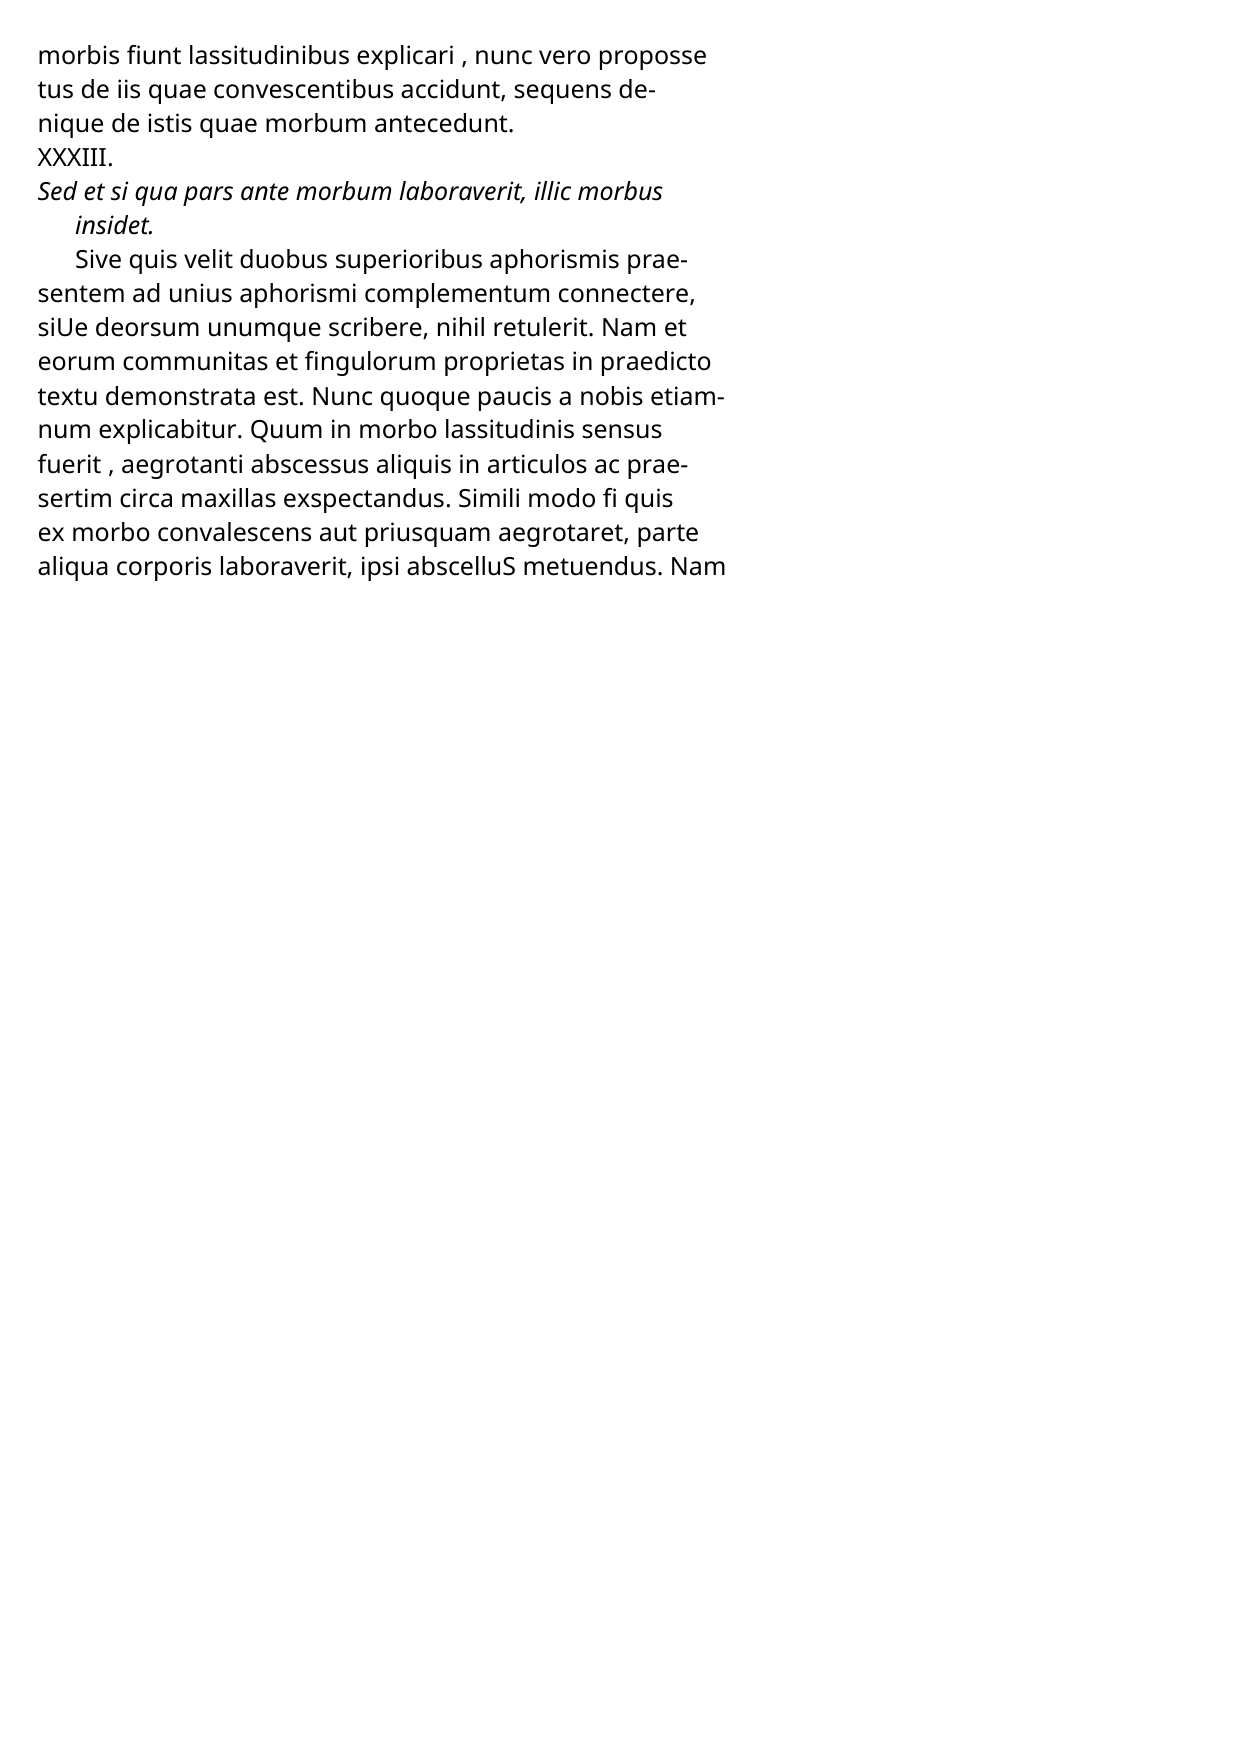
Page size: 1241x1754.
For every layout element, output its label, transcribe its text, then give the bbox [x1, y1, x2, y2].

text XXXIII. [37, 140, 1203, 174]
text Sed et si qua pars ante morbum laboraverit, illic morbus insidet. [37, 174, 1203, 242]
text morbis fiunt lassitudinibus explicari , nunc vero proposse tus de iis quae convescentibus accidunt, sequens de- nique de istis quae morbum antecedunt. [37, 37, 1203, 140]
text Sive quis velit duobus superioribus aphorismis prae- sentem ad unius aphorismi complementum connectere, siUe deorsum unumque scribere, nihil retulerit. Nam et eorum communitas et fingulorum proprietas in praedicto textu demonstrata est. Nunc quoque paucis a nobis etiam- num explicabitur. Quum in morbo lassitudinis sensus fuerit , aegrotanti abscessus aliquis in articulos ac prae- sertim circa maxillas exspectandus. Simili modo fi quis ex morbo convalescens aut priusquam aegrotaret, parte aliqua corporis laboraverit, ipsi abscelluS metuendus. Nam [37, 242, 1203, 582]
